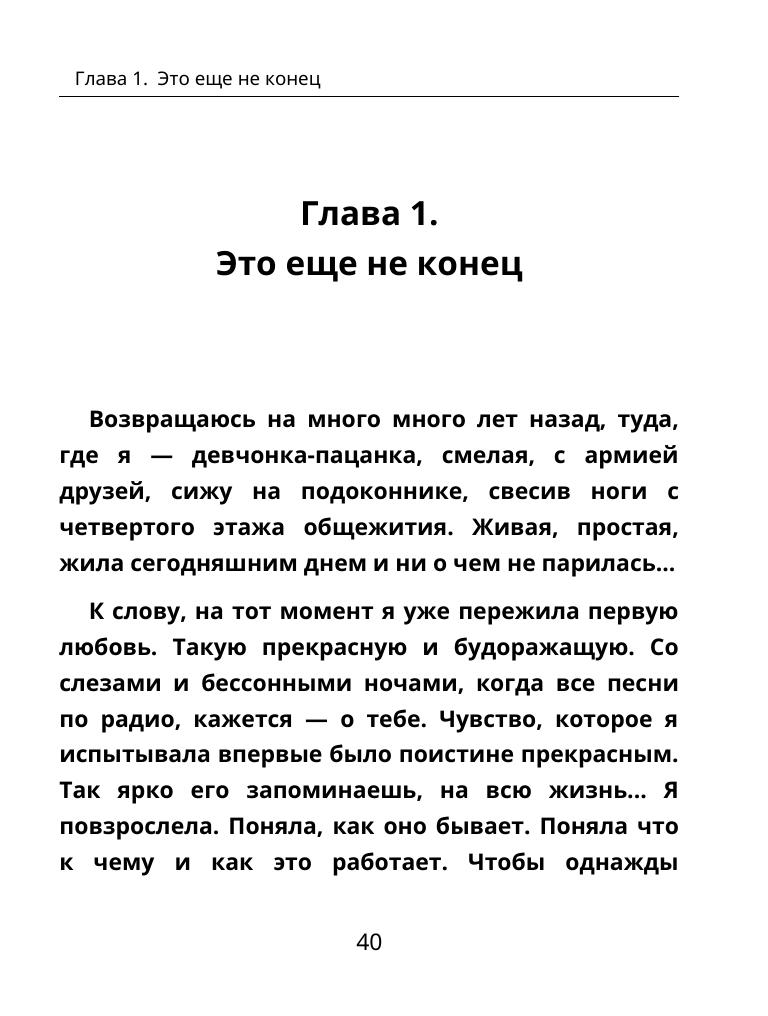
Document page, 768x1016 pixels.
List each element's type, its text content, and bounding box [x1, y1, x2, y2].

subtitle Глава 1. Это еще не конец [59, 185, 679, 285]
text К слову, на тот момент я уже пережила первую любовь. Такую прекрасную и будоражащую. Со слезами и бессонными ночами, когда все песни по радио, кажется — о тебе. Чувство, которое я испытывала впервые было поистине прекрасным. Так ярко его запоминаешь, на всю жизнь... Я повзрослела. Поняла, как оно бывает. Поняла что к чему и как это работает. Чтобы однажды [59, 595, 679, 877]
text Возвращаюсь на много много лет назад, туда, где я — девчонка-пацанка, смелая, с армией друзей, сижу на подоконнике, свесив ноги с четвертого этажа общежития. Живая, простая, жила сегодняшним днем и ни о чем не парилась... [59, 403, 679, 578]
